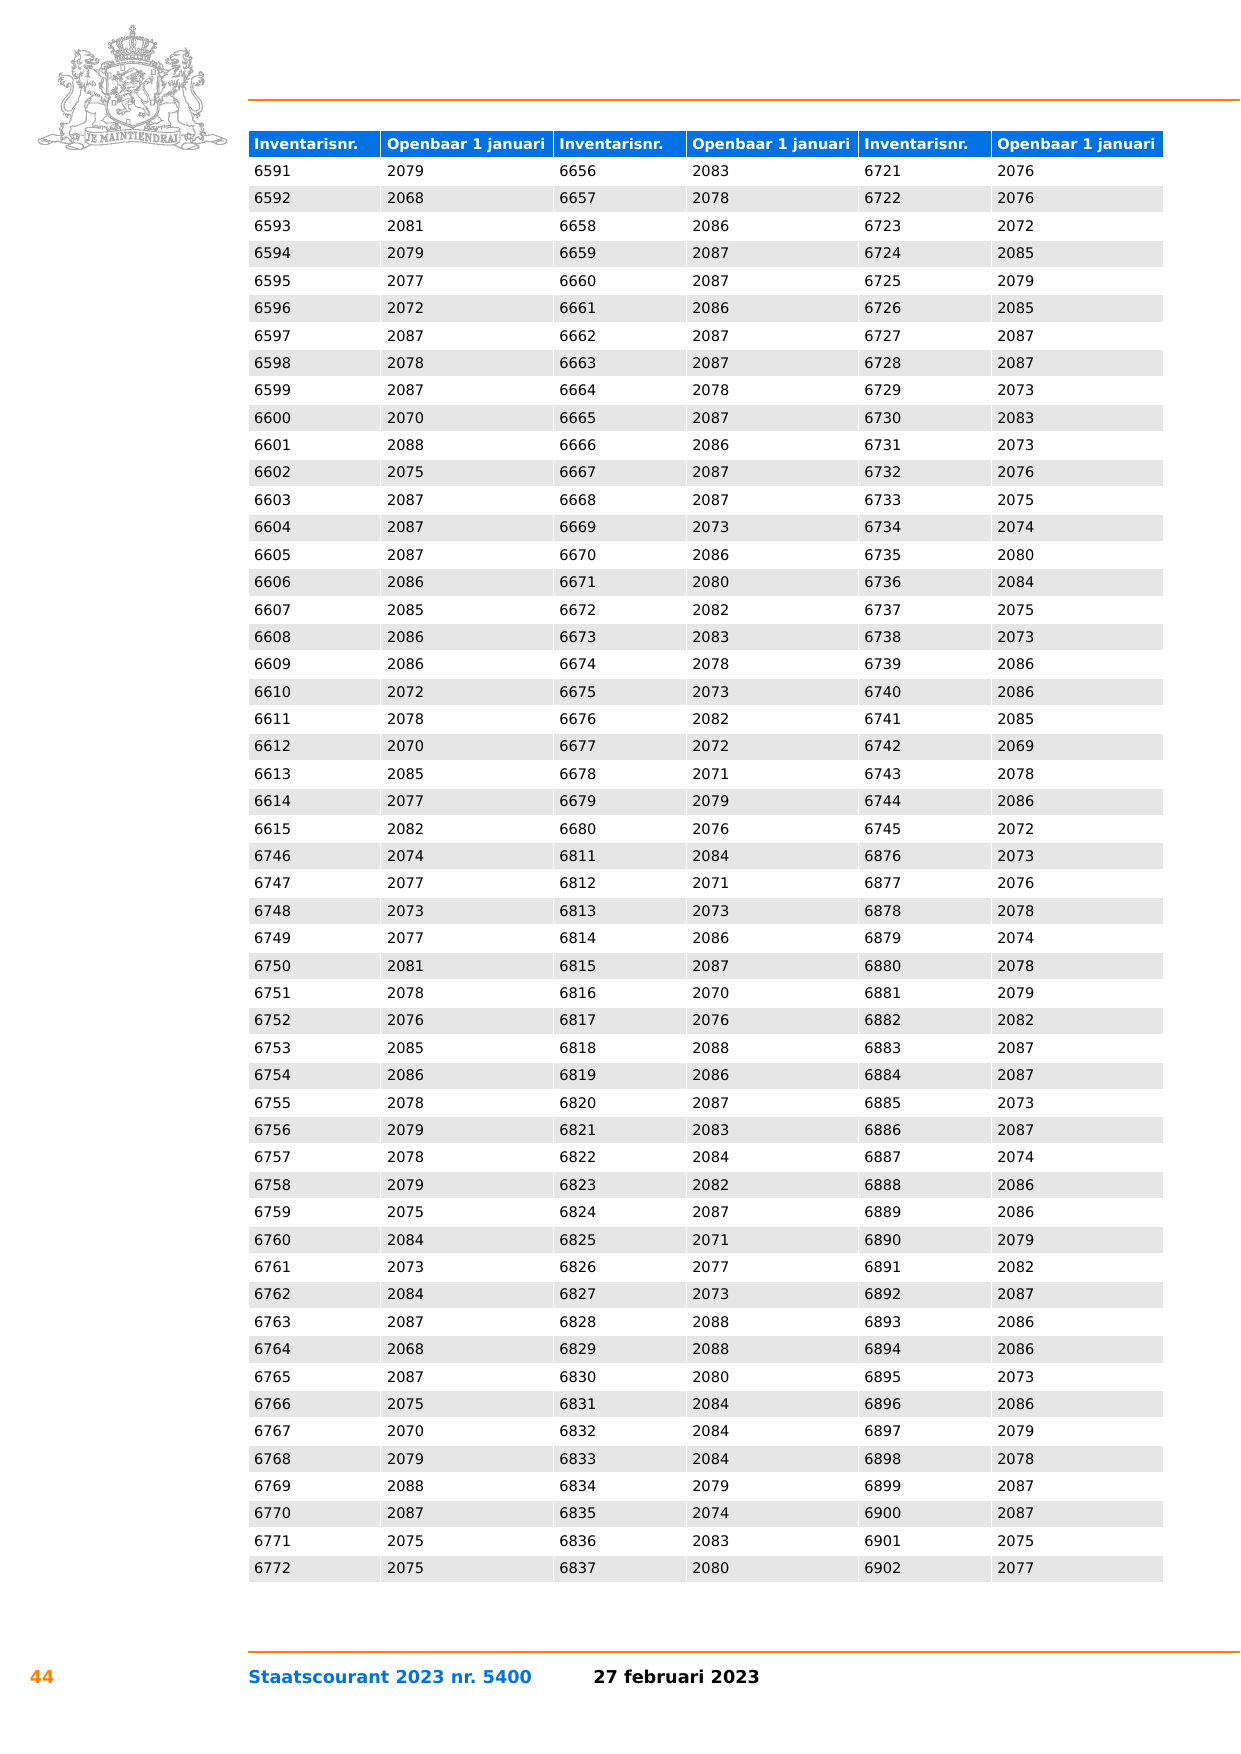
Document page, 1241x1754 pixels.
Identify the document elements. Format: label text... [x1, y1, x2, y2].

table_cell 2073 [992, 378, 1163, 404]
table_cell 6897 [859, 1419, 991, 1445]
table_cell 6901 [859, 1528, 991, 1554]
table_cell 6603 [249, 487, 380, 513]
picture [38, 25, 227, 150]
table_cell 2082 [992, 1254, 1163, 1281]
table_cell 2086 [687, 542, 858, 568]
table_cell 2077 [992, 1556, 1163, 1582]
table_header Inventarisnr. [554, 131, 686, 157]
table_cell 6605 [249, 542, 380, 568]
table_cell 6759 [249, 1199, 380, 1226]
table_cell 2086 [992, 651, 1163, 678]
table_cell 2076 [992, 460, 1163, 486]
table_cell 2088 [687, 1035, 858, 1061]
table_cell 6660 [554, 268, 686, 294]
table_cell 2068 [381, 1336, 553, 1363]
table_cell 6902 [859, 1556, 991, 1582]
table_cell 6757 [249, 1145, 380, 1171]
table_cell 6609 [249, 651, 380, 678]
table_cell 2086 [381, 1063, 553, 1089]
table_cell 2073 [992, 1364, 1163, 1390]
table_cell 6828 [554, 1309, 686, 1335]
table_cell 2072 [381, 679, 553, 705]
table_cell 2084 [687, 1446, 858, 1472]
table_cell 2078 [687, 651, 858, 678]
table_cell 6829 [554, 1336, 686, 1363]
table_cell 2085 [992, 241, 1163, 267]
table_cell 2076 [992, 186, 1163, 212]
table_header Openbaar 1 januari [992, 131, 1163, 157]
table_cell 2078 [381, 706, 553, 733]
table_cell 2077 [381, 871, 553, 897]
table_cell 2088 [687, 1336, 858, 1363]
table_cell 2082 [992, 1008, 1163, 1034]
table_cell 6754 [249, 1063, 380, 1089]
table_cell 6729 [859, 378, 991, 404]
table_cell 2087 [381, 487, 553, 513]
table_cell 2074 [687, 1501, 858, 1527]
table_cell 6607 [249, 597, 380, 623]
table_cell 2078 [687, 186, 858, 212]
table_cell 6767 [249, 1419, 380, 1445]
table_cell 6889 [859, 1199, 991, 1226]
table_cell 2074 [992, 925, 1163, 952]
table_header Openbaar 1 januari [381, 131, 553, 157]
table_cell 2087 [687, 268, 858, 294]
table_cell 6820 [554, 1090, 686, 1116]
table_cell 2085 [381, 761, 553, 787]
table_cell 6834 [554, 1473, 686, 1500]
table_cell 2072 [992, 816, 1163, 842]
table_cell 6613 [249, 761, 380, 787]
table_cell 2085 [381, 597, 553, 623]
table_cell 6731 [859, 432, 991, 459]
table_cell 2070 [687, 980, 858, 1007]
table_cell 2082 [687, 597, 858, 623]
table_cell 6668 [554, 487, 686, 513]
table_cell 2087 [992, 350, 1163, 376]
table_cell 2087 [992, 1473, 1163, 1500]
table_cell 2075 [992, 1528, 1163, 1554]
table_cell 6670 [554, 542, 686, 568]
table_cell 2087 [687, 953, 858, 979]
table_cell 6675 [554, 679, 686, 705]
table_cell 6830 [554, 1364, 686, 1390]
table_cell 6770 [249, 1501, 380, 1527]
table_cell 6606 [249, 569, 380, 596]
table_cell 2086 [992, 1172, 1163, 1198]
table_cell 2073 [687, 898, 858, 924]
table_cell 6756 [249, 1117, 380, 1143]
table_cell 6738 [859, 624, 991, 650]
table_cell 2081 [381, 953, 553, 979]
table_cell 2087 [381, 515, 553, 541]
table_cell 2079 [381, 158, 553, 185]
table_cell 6680 [554, 816, 686, 842]
table_cell 2086 [992, 1309, 1163, 1335]
table_cell 2080 [687, 1556, 858, 1582]
table_cell 6811 [554, 843, 686, 869]
table_cell 6821 [554, 1117, 686, 1143]
table_cell 2087 [992, 323, 1163, 349]
table_cell 6753 [249, 1035, 380, 1061]
table_cell 6818 [554, 1035, 686, 1061]
table_cell 2082 [381, 816, 553, 842]
table_cell 6898 [859, 1446, 991, 1472]
table_cell 2072 [381, 295, 553, 322]
table_cell 2086 [992, 1199, 1163, 1226]
table_cell 6760 [249, 1227, 380, 1253]
table_cell 6886 [859, 1117, 991, 1143]
table_cell 2076 [687, 816, 858, 842]
table_cell 6746 [249, 843, 380, 869]
table_cell 6657 [554, 186, 686, 212]
table_cell 2079 [992, 1227, 1163, 1253]
table_cell 2086 [687, 925, 858, 952]
table_cell 6671 [554, 569, 686, 596]
table_cell 6666 [554, 432, 686, 459]
table_cell 2087 [381, 323, 553, 349]
table_cell 2087 [992, 1117, 1163, 1143]
table_cell 6772 [249, 1556, 380, 1582]
table_cell 6593 [249, 213, 380, 239]
table_cell 6822 [554, 1145, 686, 1171]
table_cell 2075 [992, 597, 1163, 623]
table_cell 2087 [687, 460, 858, 486]
table_cell 6888 [859, 1172, 991, 1198]
table_cell 6744 [859, 789, 991, 815]
table_cell 2087 [992, 1035, 1163, 1061]
table_cell 6812 [554, 871, 686, 897]
table_cell 2087 [992, 1063, 1163, 1089]
table_cell 6765 [249, 1364, 380, 1390]
table_cell 2084 [381, 1227, 553, 1253]
table_cell 6664 [554, 378, 686, 404]
table_cell 2082 [687, 1172, 858, 1198]
table_cell 2073 [687, 515, 858, 541]
table_cell 6722 [859, 186, 991, 212]
table_cell 6884 [859, 1063, 991, 1089]
table_cell 6726 [859, 295, 991, 322]
table_header Inventarisnr. [249, 131, 380, 157]
table_cell 2075 [381, 1391, 553, 1417]
table_cell 6771 [249, 1528, 380, 1554]
table_cell 2072 [687, 734, 858, 760]
table_cell 6752 [249, 1008, 380, 1034]
table_cell 6669 [554, 515, 686, 541]
table_cell 2079 [992, 1419, 1163, 1445]
table_cell 2078 [992, 898, 1163, 924]
table_cell 6762 [249, 1282, 380, 1308]
table_cell 2070 [381, 734, 553, 760]
table_cell 6766 [249, 1391, 380, 1417]
table_cell 2087 [381, 1501, 553, 1527]
table_cell 6602 [249, 460, 380, 486]
table_cell 2077 [381, 268, 553, 294]
table_cell 2087 [687, 350, 858, 376]
table_cell 6608 [249, 624, 380, 650]
table_cell 2078 [381, 350, 553, 376]
table_cell 2078 [992, 1446, 1163, 1472]
table_cell 6755 [249, 1090, 380, 1116]
table_cell 6658 [554, 213, 686, 239]
table_cell 2082 [687, 706, 858, 733]
table_cell 2086 [381, 624, 553, 650]
table_cell 6745 [859, 816, 991, 842]
table_cell 6876 [859, 843, 991, 869]
table_cell 6679 [554, 789, 686, 815]
table_cell 6882 [859, 1008, 991, 1034]
table_cell 2087 [687, 323, 858, 349]
table_cell 2084 [687, 1419, 858, 1445]
table_cell 2086 [381, 651, 553, 678]
table_cell 2074 [992, 1145, 1163, 1171]
table_cell 6615 [249, 816, 380, 842]
table_cell 6896 [859, 1391, 991, 1417]
table_cell 6893 [859, 1309, 991, 1335]
table_cell 2068 [381, 186, 553, 212]
table_cell 2077 [381, 789, 553, 815]
table_cell 2076 [381, 1008, 553, 1034]
table_cell 6594 [249, 241, 380, 267]
table_cell 2088 [687, 1309, 858, 1335]
table_cell 6761 [249, 1254, 380, 1281]
table_header Openbaar 1 januari [687, 131, 858, 157]
table_cell 6665 [554, 405, 686, 431]
table_cell 6730 [859, 405, 991, 431]
table_cell 6611 [249, 706, 380, 733]
table_cell 2071 [687, 871, 858, 897]
table_cell 6747 [249, 871, 380, 897]
table_cell 2086 [687, 1063, 858, 1089]
table_cell 6663 [554, 350, 686, 376]
table_cell 6604 [249, 515, 380, 541]
table_cell 6880 [859, 953, 991, 979]
table_cell 2076 [687, 1008, 858, 1034]
table_cell 2078 [381, 1090, 553, 1116]
table_cell 6741 [859, 706, 991, 733]
table_cell 6601 [249, 432, 380, 459]
table_cell 6890 [859, 1227, 991, 1253]
table_cell 6674 [554, 651, 686, 678]
table_cell 2085 [992, 295, 1163, 322]
table_cell 2087 [687, 405, 858, 431]
table_cell 2078 [381, 980, 553, 1007]
table_cell 6813 [554, 898, 686, 924]
table_cell 2081 [381, 213, 553, 239]
table_cell 2087 [687, 487, 858, 513]
table_cell 6739 [859, 651, 991, 678]
table_cell 6659 [554, 241, 686, 267]
table_cell 2078 [992, 953, 1163, 979]
table_cell 6823 [554, 1172, 686, 1198]
table_cell 2083 [687, 158, 858, 185]
table_cell 6732 [859, 460, 991, 486]
table_cell 2073 [687, 1282, 858, 1308]
table_cell 2073 [992, 432, 1163, 459]
table_cell 6723 [859, 213, 991, 239]
table_cell 2086 [687, 432, 858, 459]
table_cell 6742 [859, 734, 991, 760]
table_cell 2079 [381, 1117, 553, 1143]
table_cell 6835 [554, 1501, 686, 1527]
table_cell 6891 [859, 1254, 991, 1281]
table_cell 6592 [249, 186, 380, 212]
table_cell 6614 [249, 789, 380, 815]
table_cell 6743 [859, 761, 991, 787]
table_cell 2075 [381, 460, 553, 486]
table_cell 6596 [249, 295, 380, 322]
table_cell 6662 [554, 323, 686, 349]
table_cell 2087 [381, 378, 553, 404]
table_cell 2086 [381, 569, 553, 596]
table_cell 6769 [249, 1473, 380, 1500]
table_cell 2079 [381, 1172, 553, 1198]
table_cell 6768 [249, 1446, 380, 1472]
table_cell 6832 [554, 1419, 686, 1445]
table_cell 6827 [554, 1282, 686, 1308]
table_cell 6824 [554, 1199, 686, 1226]
table_cell 6725 [859, 268, 991, 294]
table_cell 2076 [992, 158, 1163, 185]
table_cell 2086 [687, 213, 858, 239]
table_cell 6817 [554, 1008, 686, 1034]
table_cell 6833 [554, 1446, 686, 1472]
table_cell 2084 [687, 1391, 858, 1417]
table_cell 6878 [859, 898, 991, 924]
table_cell 2084 [687, 843, 858, 869]
table_cell 6727 [859, 323, 991, 349]
table_cell 6816 [554, 980, 686, 1007]
table_cell 2080 [992, 542, 1163, 568]
table_cell 2080 [687, 1364, 858, 1390]
table_cell 6728 [859, 350, 991, 376]
table_cell 6676 [554, 706, 686, 733]
table_cell 6734 [859, 515, 991, 541]
table_cell 6899 [859, 1473, 991, 1500]
table_cell 2085 [992, 706, 1163, 733]
table_cell 2084 [992, 569, 1163, 596]
table_cell 6721 [859, 158, 991, 185]
table_cell 2086 [992, 1336, 1163, 1363]
table_cell 6667 [554, 460, 686, 486]
table_cell 6748 [249, 898, 380, 924]
table_cell 2073 [381, 1254, 553, 1281]
table_cell 2071 [687, 1227, 858, 1253]
table_cell 6894 [859, 1336, 991, 1363]
table_cell 2074 [992, 515, 1163, 541]
table_cell 2069 [992, 734, 1163, 760]
table_cell 2087 [687, 241, 858, 267]
table_cell 6763 [249, 1309, 380, 1335]
table_cell 6598 [249, 350, 380, 376]
table_cell 2086 [992, 1391, 1163, 1417]
table_cell 6892 [859, 1282, 991, 1308]
table_cell 6895 [859, 1364, 991, 1390]
table_cell 2073 [381, 898, 553, 924]
table_cell 2079 [992, 268, 1163, 294]
table_cell 2079 [381, 241, 553, 267]
table_cell 6764 [249, 1336, 380, 1363]
table_cell 2086 [992, 789, 1163, 815]
table_cell 6612 [249, 734, 380, 760]
table_cell 2087 [992, 1501, 1163, 1527]
table_cell 2085 [381, 1035, 553, 1061]
table_cell 2071 [687, 761, 858, 787]
table_cell 2087 [381, 1309, 553, 1335]
table_cell 2073 [992, 1090, 1163, 1116]
table_cell 6758 [249, 1172, 380, 1198]
table_cell 2087 [992, 1282, 1163, 1308]
table_cell 2073 [687, 679, 858, 705]
table_cell 2078 [992, 761, 1163, 787]
table_cell 6600 [249, 405, 380, 431]
table_cell 2075 [381, 1528, 553, 1554]
table_cell 2079 [687, 789, 858, 815]
table_cell 6814 [554, 925, 686, 952]
table_cell 6678 [554, 761, 686, 787]
table_header Inventarisnr. [859, 131, 991, 157]
table_cell 2083 [687, 624, 858, 650]
table_cell 6749 [249, 925, 380, 952]
table_cell 6656 [554, 158, 686, 185]
table_cell 2079 [687, 1473, 858, 1500]
table_cell 2088 [381, 1473, 553, 1500]
table_cell 2083 [687, 1528, 858, 1554]
table_cell 6826 [554, 1254, 686, 1281]
table_cell 2086 [992, 679, 1163, 705]
table_cell 6887 [859, 1145, 991, 1171]
table_cell 2078 [381, 1145, 553, 1171]
table_cell 2076 [992, 871, 1163, 897]
table_cell 6836 [554, 1528, 686, 1554]
table_cell 6661 [554, 295, 686, 322]
table_cell 2083 [992, 405, 1163, 431]
table_cell 6610 [249, 679, 380, 705]
table_cell 2079 [992, 980, 1163, 1007]
table_cell 2077 [687, 1254, 858, 1281]
table_cell 2087 [381, 1364, 553, 1390]
table_cell 6900 [859, 1501, 991, 1527]
table_cell 6751 [249, 980, 380, 1007]
table_cell 6599 [249, 378, 380, 404]
table_cell 2084 [687, 1145, 858, 1171]
table_cell 2073 [992, 843, 1163, 869]
table_cell 6733 [859, 487, 991, 513]
table_cell 2075 [992, 487, 1163, 513]
table_cell 6885 [859, 1090, 991, 1116]
table_cell 2087 [687, 1199, 858, 1226]
table_cell 2075 [381, 1556, 553, 1582]
table_cell 2084 [381, 1282, 553, 1308]
table_cell 6815 [554, 953, 686, 979]
table_cell 2087 [381, 542, 553, 568]
table_cell 6825 [554, 1227, 686, 1253]
table_cell 6673 [554, 624, 686, 650]
table_cell 2087 [687, 1090, 858, 1116]
table_cell 2070 [381, 405, 553, 431]
table_cell 6595 [249, 268, 380, 294]
table_cell 6591 [249, 158, 380, 185]
table_cell 6883 [859, 1035, 991, 1061]
table_cell 6740 [859, 679, 991, 705]
table_cell 2072 [992, 213, 1163, 239]
table_cell 6879 [859, 925, 991, 952]
table_cell 2070 [381, 1419, 553, 1445]
table_cell 6677 [554, 734, 686, 760]
table_cell 2088 [381, 432, 553, 459]
table_cell 2073 [992, 624, 1163, 650]
table_cell 6597 [249, 323, 380, 349]
table_cell 2075 [381, 1199, 553, 1226]
table_cell 2077 [381, 925, 553, 952]
table_cell 6724 [859, 241, 991, 267]
table_cell 2074 [381, 843, 553, 869]
table_cell 6877 [859, 871, 991, 897]
table_cell 6672 [554, 597, 686, 623]
table_cell 6831 [554, 1391, 686, 1417]
table_cell 2078 [687, 378, 858, 404]
table_cell 6750 [249, 953, 380, 979]
table_cell 2079 [381, 1446, 553, 1472]
table_cell 6736 [859, 569, 991, 596]
table_cell 2080 [687, 569, 858, 596]
table_cell 6881 [859, 980, 991, 1007]
table_cell 6735 [859, 542, 991, 568]
table_cell 6837 [554, 1556, 686, 1582]
table_cell 6819 [554, 1063, 686, 1089]
table_cell 2083 [687, 1117, 858, 1143]
table_cell 2086 [687, 295, 858, 322]
table_cell 6737 [859, 597, 991, 623]
